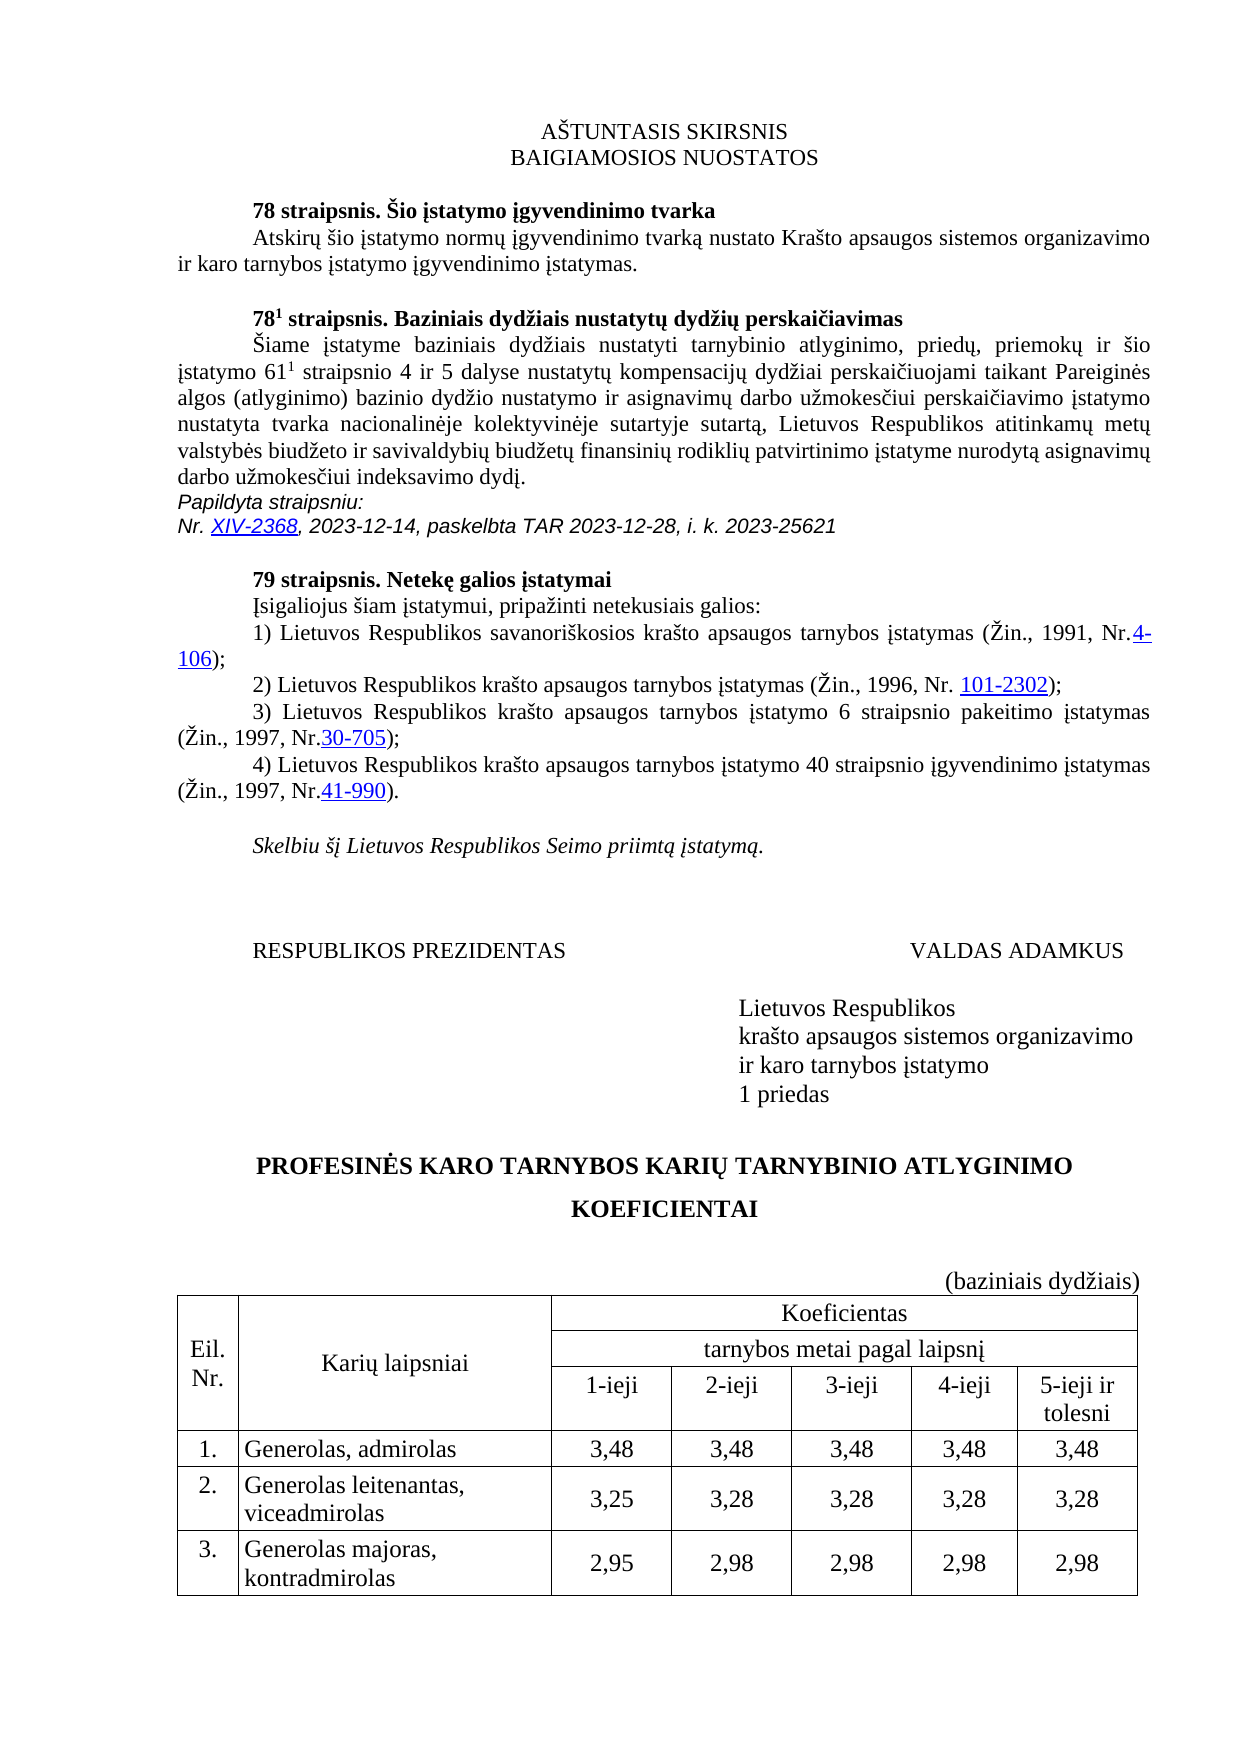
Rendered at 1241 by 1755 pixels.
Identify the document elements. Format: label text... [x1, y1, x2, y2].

text Įsigaliojus šiam įstatymui, pripažinti netekusiais galios: [177, 592, 1152, 619]
table_cell 3,48 [792, 1431, 911, 1466]
table_cell 4-ieji [912, 1367, 1017, 1430]
table_cell Generolas majoras, kontradmirolas [239, 1531, 551, 1594]
table_header Eil. Nr. [178, 1296, 238, 1430]
table_cell 2,98 [912, 1531, 1017, 1594]
table_cell 3-ieji [792, 1367, 911, 1430]
text Nr. XIV-2368, 2023-12-14, paskelbta TAR 2023-12-28, i. k. 2023-25621 [177, 513, 1152, 537]
text (baziniais dydžiais) [177, 1266, 1152, 1294]
table_cell 2-ieji [672, 1367, 791, 1430]
table_cell 3,28 [1018, 1467, 1137, 1530]
table_cell 3,28 [792, 1467, 911, 1530]
table_cell 2. [178, 1467, 238, 1530]
text Lietuvos Respublikos [177, 993, 1152, 1021]
text 1 priedas [177, 1079, 1152, 1108]
table_cell Generolas leitenantas, viceadmirolas [239, 1467, 551, 1530]
table_cell 3,48 [1018, 1431, 1137, 1466]
table_header Koeficientas [552, 1296, 1137, 1330]
table_cell Generolas, admirolas [239, 1431, 551, 1466]
text 78 straipsnis. Šio įstatymo įgyvendinimo tvarka [177, 197, 1152, 223]
text Skelbiu šį Lietuvos Respublikos Seimo priimtą įstatymą. [177, 832, 1152, 858]
text Atskirų šio įstatymo normų įgyvendinimo tvarką nustato Krašto apsaugos sistemos organizavimo ir karo tarnybos įstatymo įgyvendinimo įstatymas. [177, 223, 1152, 276]
text ir karo tarnybos įstatymo [177, 1050, 1152, 1079]
text profesinės karo tarnybos karių tarnybiniO atlyginimO KOEFICIENTAI [177, 1151, 1152, 1223]
table_cell 2,98 [792, 1531, 911, 1594]
text 2) Lietuvos Respublikos krašto apsaugos tarnybos įstatymas (Žin., 1996, Nr. 101-2302); [177, 672, 1152, 698]
table_cell 2,98 [1018, 1531, 1137, 1594]
table_cell 3,25 [552, 1467, 671, 1530]
table_cell 3,28 [672, 1467, 791, 1530]
table_cell 1. [178, 1431, 238, 1466]
table_cell 1-ieji [552, 1367, 671, 1430]
text Papildyta straipsniu: [177, 489, 1152, 513]
text Šiame įstatyme baziniais dydžiais nustatyti tarnybinio atlyginimo, priedų, priemokų ir šio įstatymo 611 straipsnio 4 ir 5 dalyse nustatytų kompensacijų dydžiai perskaičiuojami taikant Pareiginės algos (atlyginimo) bazinio dydžio nustatymo ir asignavimų darbo užmokesčiui perskaičiavimo įstatymo nustatyta tvarka nacionalinėje kolektyvinėje sutartyje sutartą, Lietuvos Respublikos atitinkamų metų valstybės biudžeto ir savivaldybių biudžetų finansinių rodiklių patvirtinimo įstatyme nurodytą asignavimų darbo užmokesčiui indeksavimo dydį. [177, 331, 1152, 489]
table_cell 3,28 [912, 1467, 1017, 1530]
text AŠTUNTASIS SKIRSNIS [177, 118, 1152, 144]
table_cell 3,48 [912, 1431, 1017, 1466]
table_cell 3. [178, 1531, 238, 1594]
table_header Karių laipsniai [239, 1296, 551, 1430]
table_cell 3,48 [672, 1431, 791, 1466]
text 781 straipsnis. Baziniais dydžiais nustatytų dydžių perskaičiavimas [177, 305, 1152, 331]
table_cell 3,48 [552, 1431, 671, 1466]
text RESPUBLIKOS PREZIDENTAS VALDAS ADAMKUS [177, 937, 1152, 964]
text 79 straipsnis. Netekę galios įstatymai [177, 566, 1152, 592]
text 1) Lietuvos Respublikos savanoriškosios krašto apsaugos tarnybos įstatymas (Žin., 1991, Nr.4-106); [177, 619, 1152, 672]
text BAIGIAMOSIOS NUOSTATOS [177, 144, 1152, 171]
table_cell 2,95 [552, 1531, 671, 1594]
text 4) Lietuvos Respublikos krašto apsaugos tarnybos įstatymo 40 straipsnio įgyvendinimo įstatymas (Žin., 1997, Nr.41-990). [177, 751, 1152, 803]
text 3) Lietuvos Respublikos krašto apsaugos tarnybos įstatymo 6 straipsnio pakeitimo įstatymas (Žin., 1997, Nr.30-705); [177, 698, 1152, 751]
table_cell 2,98 [672, 1531, 791, 1594]
table_cell 5-ieji ir tolesni [1018, 1367, 1137, 1430]
table_cell tarnybos metai pagal laipsnį [552, 1331, 1137, 1366]
text krašto apsaugos sistemos organizavimo [177, 1021, 1152, 1050]
